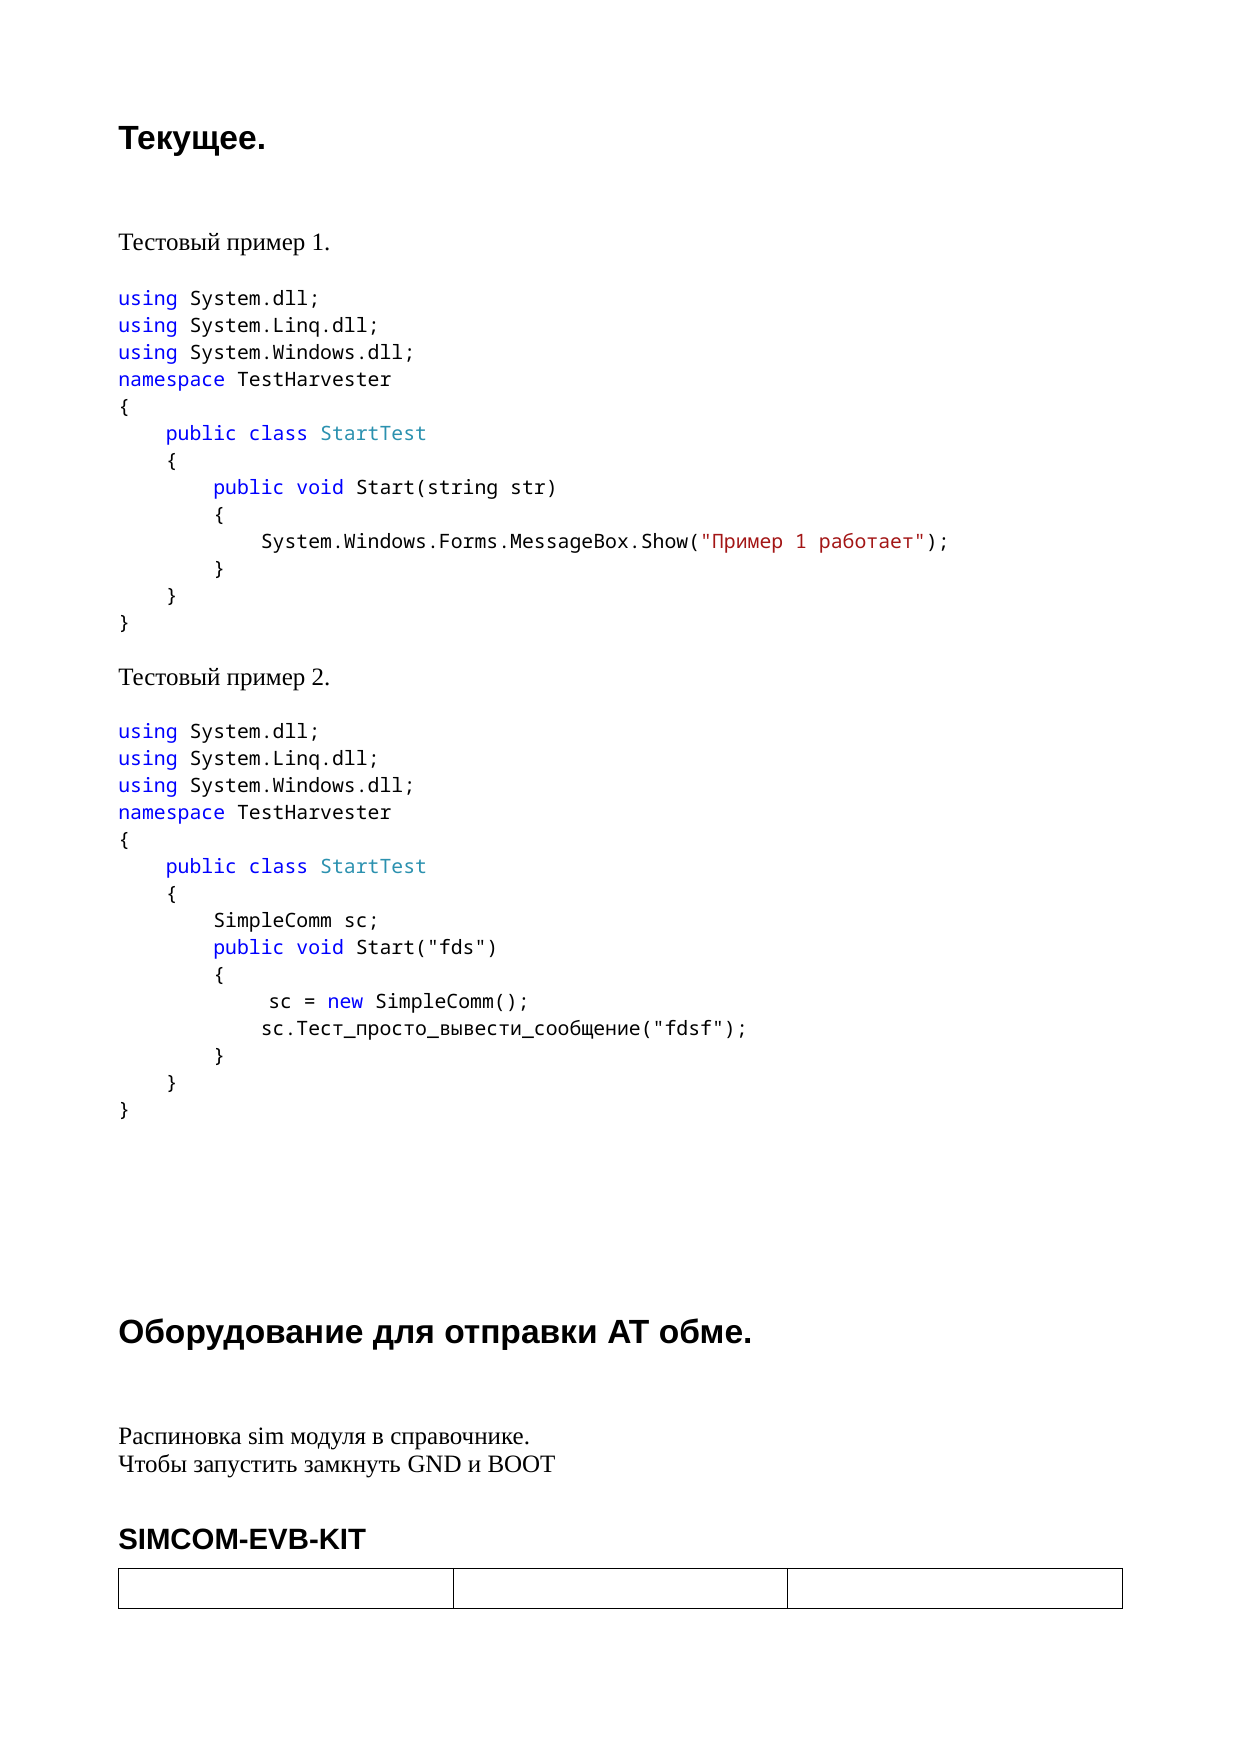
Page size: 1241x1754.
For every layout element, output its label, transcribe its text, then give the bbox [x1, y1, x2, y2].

text Распиновка sim модуля в справочнике. [118, 1421, 1122, 1449]
text Чтобы запустить замкнуть GND и BOOT [118, 1449, 1122, 1478]
text { [118, 879, 1122, 907]
subtitle Оборудование для отправки AT обме. [118, 1312, 1122, 1351]
text { [118, 500, 1122, 527]
text Тестовый пример 1. [118, 227, 1122, 256]
text public class StartTest [118, 419, 1122, 446]
text namespace TestHarvester [118, 365, 1122, 392]
text } [118, 554, 1122, 581]
text using System.Linq.dll; [118, 311, 1122, 338]
text { [118, 392, 1122, 419]
table_header [119, 1569, 453, 1608]
text public void Start("fds") [118, 933, 1122, 961]
table_header [788, 1569, 1122, 1608]
text Тестовый пример 2. [118, 662, 1122, 691]
text } [118, 608, 1122, 635]
text { [118, 446, 1122, 473]
text { [118, 826, 1122, 853]
text } [118, 1095, 1122, 1122]
text using System.Linq.dll; [118, 745, 1122, 772]
text using System.dll; [118, 284, 1122, 311]
subtitle SIMCOM-EVB-KIT [118, 1522, 1122, 1555]
text } [118, 1068, 1122, 1095]
text public void Start(string str) [118, 473, 1122, 500]
table_header [454, 1569, 787, 1608]
text using System.dll; [118, 718, 1122, 745]
text sc.Тест_просто_вывести_сообщение("fdsf"); [118, 1014, 1122, 1041]
text public class StartTest [118, 853, 1122, 879]
text using System.Windows.dll; [118, 338, 1122, 365]
subtitle Текущее. [118, 118, 1122, 157]
text System.Windows.Forms.MessageBox.Show("Пример 1 работает"); [118, 527, 1122, 554]
text } [118, 581, 1122, 608]
text } [118, 1041, 1122, 1068]
text SimpleComm sc; [118, 907, 1122, 933]
text { [118, 961, 1122, 987]
text using System.Windows.dll; [118, 772, 1122, 799]
text namespace TestHarvester [118, 799, 1122, 826]
text sc = new SimpleComm(); [118, 987, 1122, 1014]
